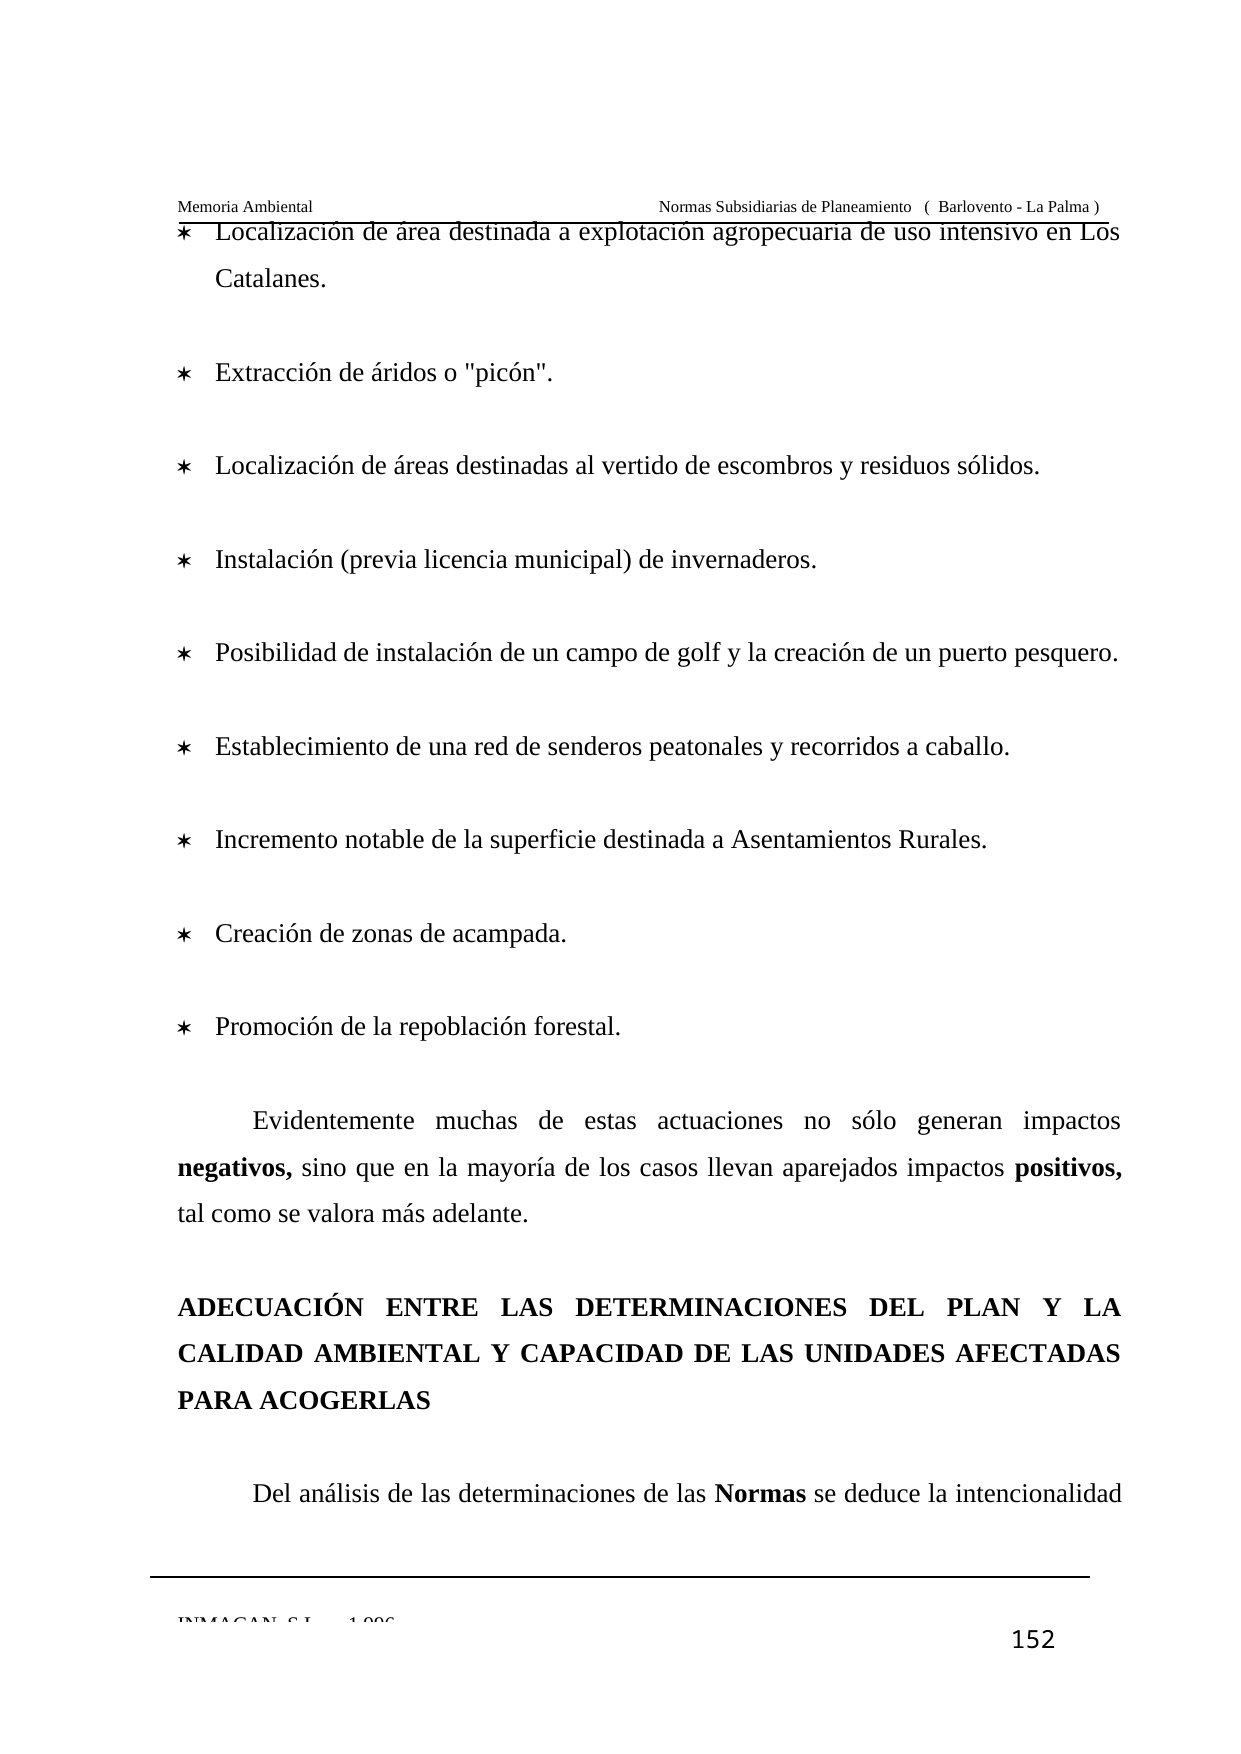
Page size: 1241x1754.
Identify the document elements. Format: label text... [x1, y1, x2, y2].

list Creación de zonas de acampada. [177, 917, 1122, 948]
text ADECUACIÓN ENTRE LAS DETERMINACIONES DEL PLAN Y LA CALIDAD AMBIENTAL Y CAPACIDAD DE LAS UNIDADES AFECTADAS PARA ACOGERLAS [177, 1291, 1122, 1415]
text Evidentemente muchas de estas actuaciones no sólo generan impactos negativos, sino que en la mayoría de los casos llevan aparejados impactos positivos, tal como se valora más adelante. [177, 1104, 1122, 1228]
text Del análisis de las determinaciones de las Normas se deduce la intencionalidad [177, 1477, 1122, 1508]
list Instalación (previa licencia municipal) de invernaderos. [177, 543, 1122, 574]
list Localización de área destinada a explotación agropecuaria de uso intensivo en Los Catalanes. [177, 216, 1122, 293]
list Promoción de la repoblación forestal. [177, 1010, 1122, 1042]
list Incremento notable de la superficie destinada a Asentamientos Rurales. [177, 823, 1122, 854]
list Localización de áreas destinadas al vertido de escombros y residuos sólidos. [177, 449, 1122, 480]
list Establecimiento de una red de senderos peatonales y recorridos a caballo. [177, 730, 1122, 761]
list Posibilidad de instalación de un campo de golf y la creación de un puerto pesquero. [177, 636, 1122, 667]
list Extracción de áridos o "picón". [177, 356, 1122, 387]
